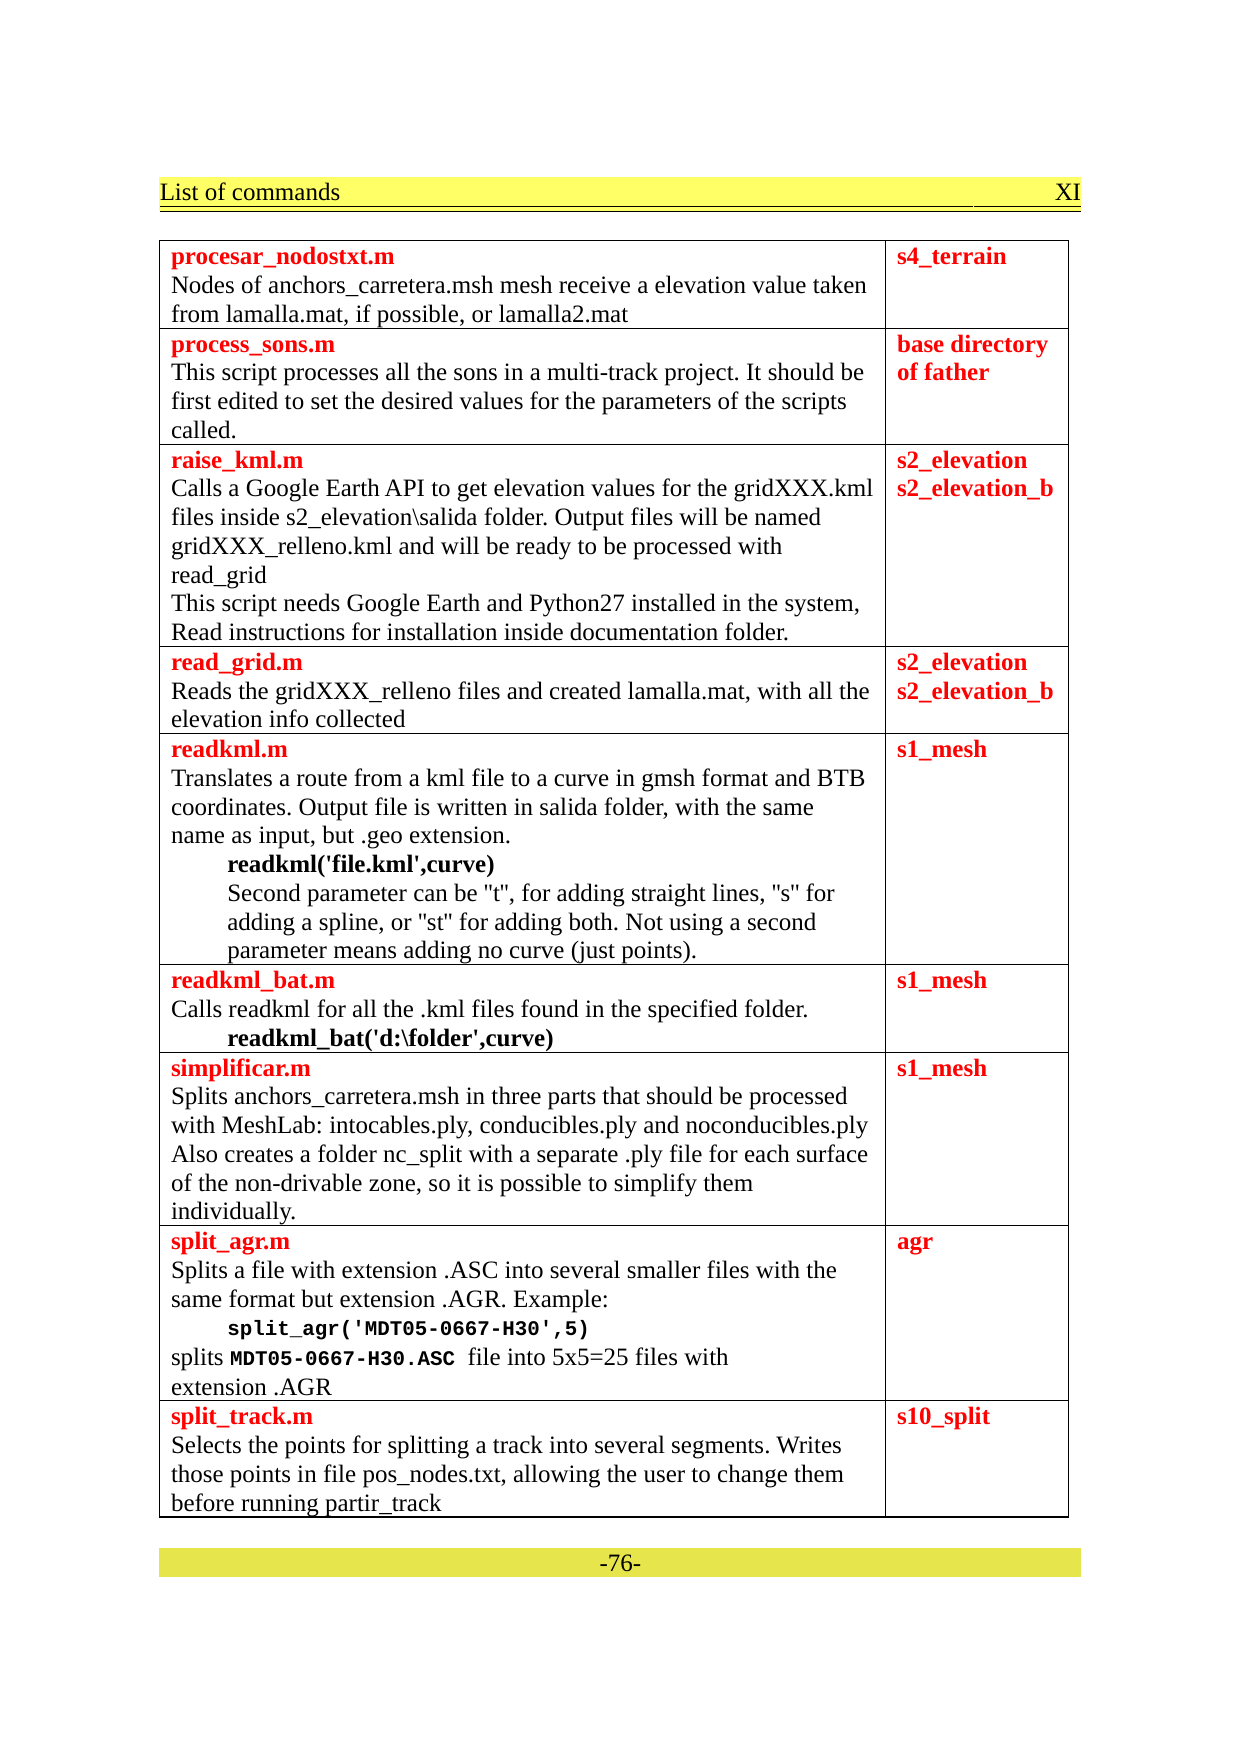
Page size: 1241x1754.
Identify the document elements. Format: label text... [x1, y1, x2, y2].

table_cell s2_elevation s2_elevation_b [886, 445, 1068, 646]
table_cell readkml.m Translates a route from a kml file to a curve in gmsh format and BTB coordinates. Output file is written in salida folder, with the same name as input, but .geo extension. readkml('file.kml',curve) Second parameter can be ''t'', for adding straight lines, ''s'' for adding a spline, or ''st'' for adding both. Not using a second parameter means adding no curve (just points). [160, 734, 885, 964]
table_cell s1_mesh [886, 965, 1068, 1052]
table_cell s1_mesh [886, 1053, 1068, 1225]
table_cell split_track.m Selects the points for splitting a track into several segments. Writes those points in file pos_nodes.txt, allowing the user to change them before running partir_track [160, 1401, 885, 1516]
table_cell s4_terrain [886, 241, 1068, 328]
table_cell read_grid.m Reads the gridXXX_relleno files and created lamalla.mat, with all the elevation info collected [160, 647, 885, 733]
table_cell agr [886, 1226, 1068, 1400]
table_cell s10_split [886, 1401, 1068, 1516]
table_cell raise_kml.m Calls a Google Earth API to get elevation values for the gridXXX.kml files inside s2_elevation\salida folder. Output files will be named gridXXX_relleno.kml and will be ready to be processed with read_grid This script needs Google Earth and Python27 installed in the system, Read instructions for installation inside documentation folder. [160, 445, 885, 646]
table_cell s1_mesh [886, 734, 1068, 964]
table_cell process_sons.m This script processes all the sons in a multi-track project. It should be first edited to set the desired values for the parameters of the scripts called. [160, 329, 885, 444]
table_cell readkml_bat.m Calls readkml for all the .kml files found in the specified folder. readkml_bat('d:\folder',curve) [160, 965, 885, 1052]
table_cell simplificar.m Splits anchors_carretera.msh in three parts that should be processed with MeshLab: intocables.ply, conducibles.ply and noconducibles.ply Also creates a folder nc_split with a separate .ply file for each surface of the non-drivable zone, so it is possible to simplify them individually. [160, 1053, 885, 1225]
table_cell s2_elevation s2_elevation_b [886, 647, 1068, 733]
table_cell base directory of father [886, 329, 1068, 444]
table_cell split_agr.m Splits a file with extension .ASC into several smaller files with the same format but extension .AGR. Example: split_agr('MDT05-0667-H30',5) splits MDT05-0667-H30.ASC file into 5x5=25 files with extension .AGR [160, 1226, 885, 1400]
table_cell procesar_nodostxt.m Nodes of anchors_carretera.msh mesh receive a elevation value taken from lamalla.mat, if possible, or lamalla2.mat [160, 241, 885, 328]
